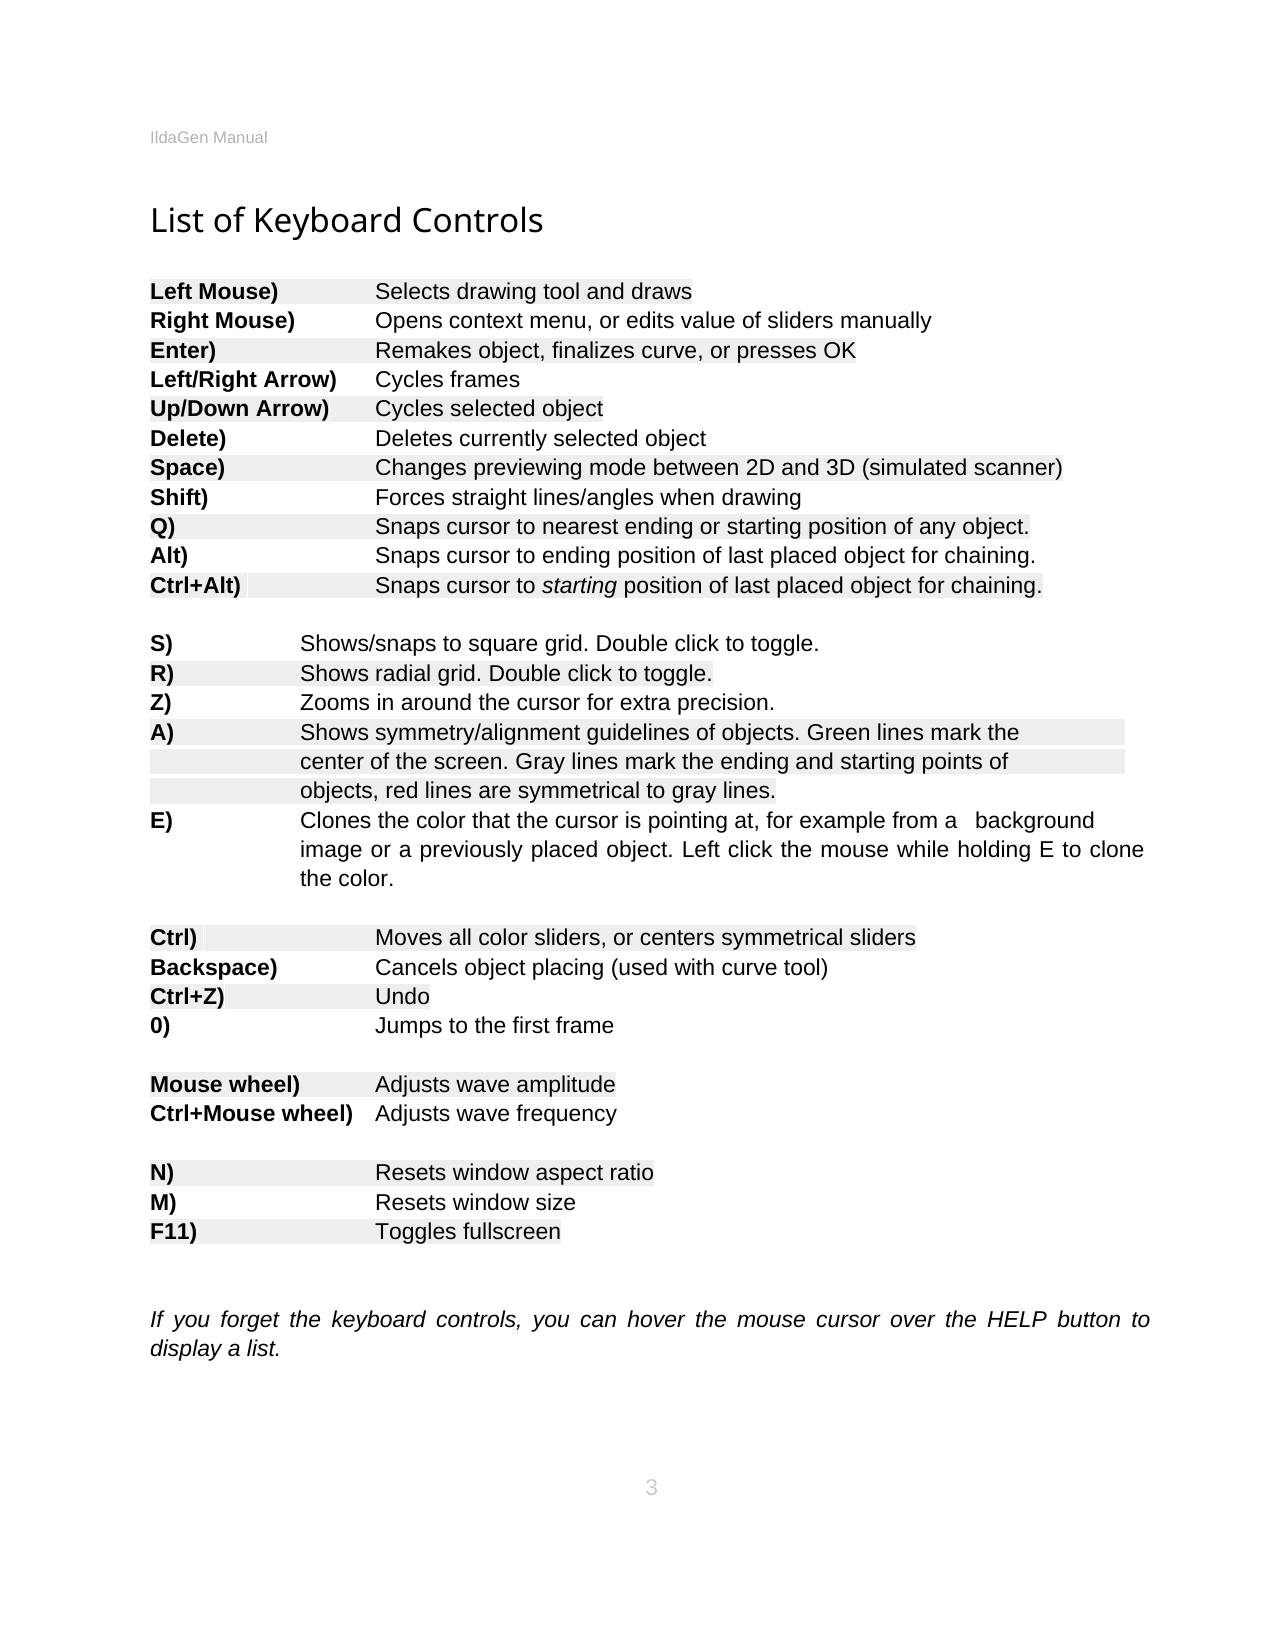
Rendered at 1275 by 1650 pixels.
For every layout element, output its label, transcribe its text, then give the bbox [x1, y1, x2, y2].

text Enter) Remakes object, finalizes curve, or presses OK [150, 337, 1153, 363]
text Delete) Deletes currently selected object [150, 426, 1153, 451]
text F11) Toggles fullscreen [150, 1219, 1153, 1244]
text M) Resets window size [150, 1189, 1153, 1215]
text Z) Zooms in around the cursor for extra precision. [150, 690, 1153, 716]
text If you forget the keyboard controls, you can hover the mouse cursor over the HELP button to display a list. [150, 1307, 1153, 1362]
text R) Shows radial grid. Double click to toggle. [150, 661, 1153, 686]
text Space) Changes previewing mode between 2D and 3D (simulated scanner) [150, 455, 1153, 481]
text Ctrl+Z) Undo [150, 984, 1153, 1009]
text E) Clones the color that the cursor is pointing at, for example from a background image or a previously placed object. Left click the mouse while holding E to clone the color. [150, 807, 1153, 892]
text Alt) Snaps cursor to ending position of last placed object for chaining. [150, 543, 1153, 569]
text Left Mouse) Selects drawing tool and draws [150, 279, 1153, 304]
text Backspace) Cancels object placing (used with curve tool) [150, 954, 1153, 980]
text Ctrl) Moves all color sliders, or centers symmetrical sliders [150, 925, 1153, 951]
text Ctrl+Mouse wheel) Adjusts wave frequency [150, 1101, 1153, 1127]
text 0) Jumps to the first frame [150, 1013, 1153, 1039]
text Up/Down Arrow) Cycles selected object [150, 396, 1153, 422]
text S) Shows/snaps to square grid. Double click to toggle. [150, 631, 1153, 657]
text Shift) Forces straight lines/angles when drawing [150, 484, 1153, 510]
text Left/Right Arrow) Cycles frames [150, 367, 1153, 392]
text Mouse wheel) Adjusts wave amplitude [150, 1072, 1153, 1097]
text N) Resets window aspect ratio [150, 1160, 1153, 1186]
text Q) Snaps cursor to nearest ending or starting position of any object. [150, 514, 1153, 539]
text Right Mouse) Opens context menu, or edits value of sliders manually [150, 308, 1153, 334]
text Ctrl+Alt) Snaps cursor to starting position of last placed object for chaining. [150, 572, 1153, 598]
subtitle List of Keyboard Controls [150, 197, 1153, 242]
text A) Shows symmetry/alignment guidelines of objects. Green lines mark the center of the screen. Gray lines mark the ending and starting points of objects, red lines are symmetrical to gray lines. [150, 719, 1153, 804]
